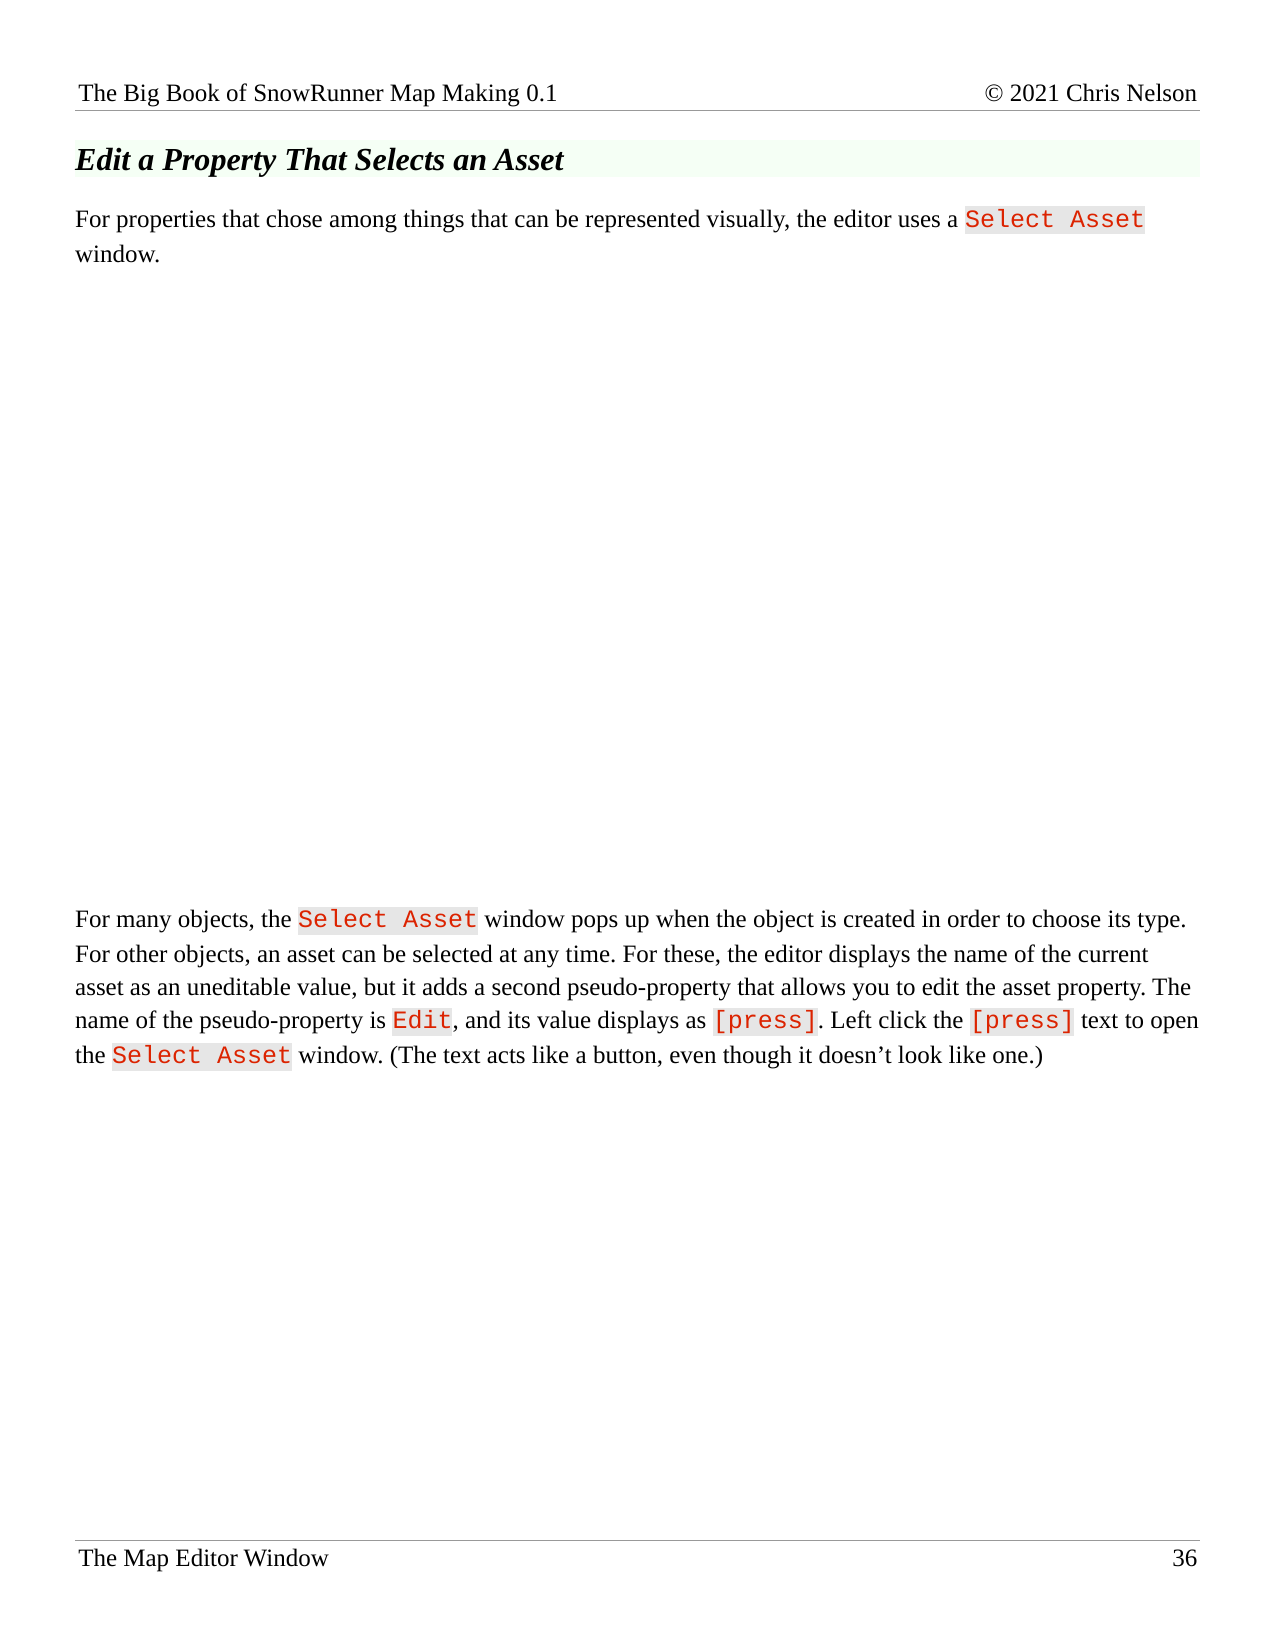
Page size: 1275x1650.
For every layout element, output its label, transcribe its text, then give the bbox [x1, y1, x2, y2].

text For properties that chose among things that can be represented visually, the editor uses a Select Asset window. [75, 204, 1200, 268]
text For many objects, the Select Asset window pops up when the object is created in order to choose its type. For other objects, an asset can be selected at any time. For these, the editor displays the name of the current asset as an uneditable value, but it adds a second pseudo-property that allows you to edit the asset property. The name of the pseudo-property is Edit, and its value displays as [press]. Left click the [press] text to open the Select Asset window. (The text acts like a button, even though it doesn’t look like one.) [75, 904, 1200, 1071]
subtitle Edit a Property That Selects an Asset [75, 140, 1200, 177]
